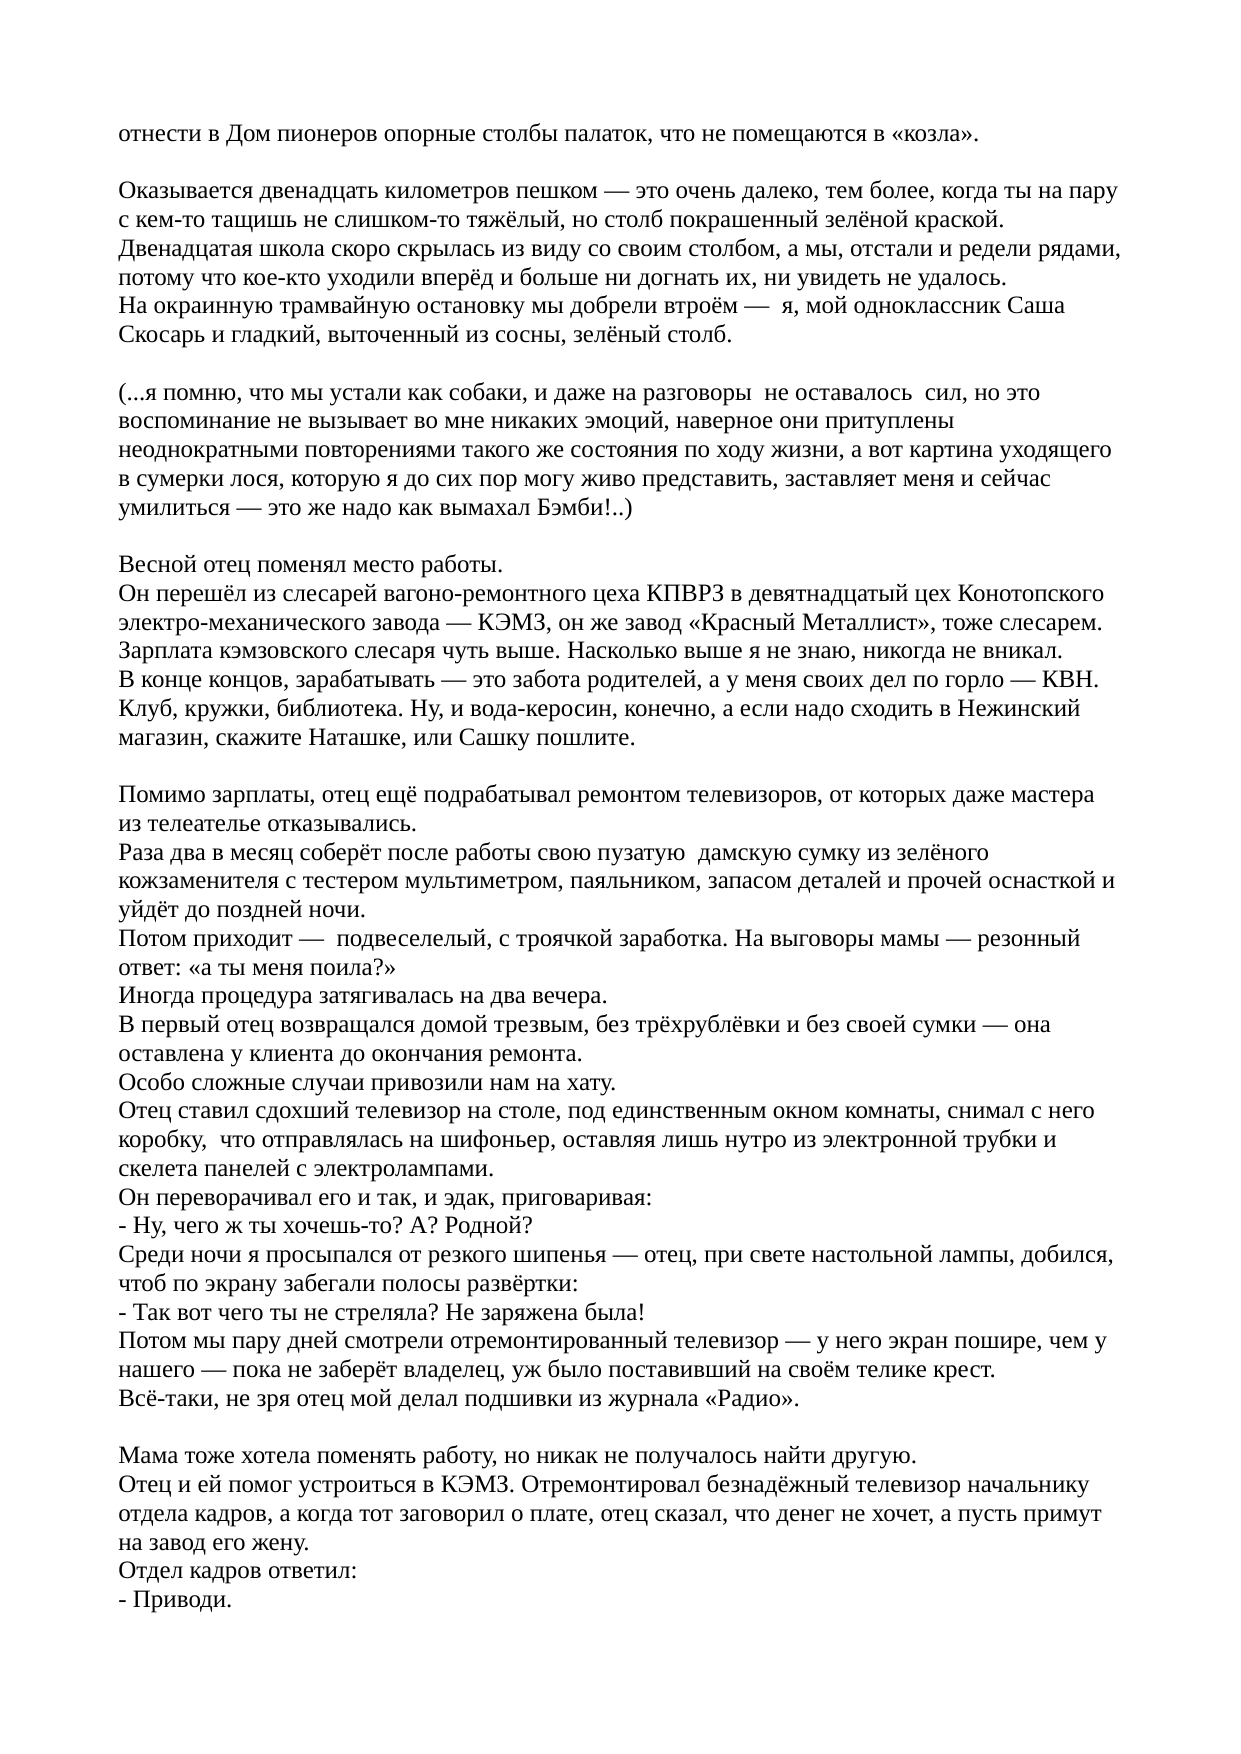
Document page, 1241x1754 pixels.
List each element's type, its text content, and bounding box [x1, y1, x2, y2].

text Двенадцатая школа скоро скрылась из виду со своим столбом, а мы, отстали и редели рядами, потому что кое-кто уходили вперёд и больше ни догнать их, ни увидеть не удалось. [118, 233, 1122, 291]
text Мама тоже хотела поменять работу, но никак не получалось найти другую. [118, 1441, 1122, 1469]
text В конце концов, зарабатывать — это забота родителей, а у меня своих дел по горло — КВН. Клуб, кружки, библиотека. Ну, и вода-керосин, конечно, а если надо сходить в Нежинский магазин, скажите Наташке, или Сашку пошлите. [118, 664, 1122, 751]
text Зарплата кэмзовского слесаря чуть выше. Насколько выше я не знаю, никогда не вникал. [118, 636, 1122, 664]
text Помимо зарплаты, отец ещё подрабатывал ремонтом телевизоров, от которых даже мастера из телеателье отказывались. [118, 779, 1122, 837]
text (...я помню, что мы устали как собаки, и даже на разговоры не оставалось сил, но это воспоминание не вызывает во мне никаких эмоций, наверное они притуплены неоднократными повторениями такого же состояния по ходу жизни, а вот картина уходящего в сумерки лося, которую я до сих пор могу живо представить, заставляет меня и сейчас умилиться — это же надо как вымахал Бэмби!..) [118, 377, 1122, 521]
text Особо сложные случаи привозили нам на хату. [118, 1067, 1122, 1096]
text Иногда процедура затягивалась на два вечера. [118, 981, 1122, 1009]
text Раза два в месяц соберёт после работы свою пузатую дамскую сумку из зелёного кожзаменителя с тестером мультиметром, паяльником, запасом деталей и прочей оснасткой и уйдёт до поздней ночи. [118, 837, 1122, 923]
text - Ну, чего ж ты хочешь-то? А? Родной? [118, 1211, 1122, 1239]
text Он переворачивал его и так, и эдак, приговаривая: [118, 1182, 1122, 1211]
text В первый отец возвращался домой трезвым, без трёхрублёвки и без своей сумки — она оставлена у клиента до окончания ремонта. [118, 1009, 1122, 1067]
text отнести в Дом пионеров опорные столбы палаток, что не помещаются в «козла». [118, 118, 1122, 147]
text Потом приходит — подвеселелый, с троячкой заработка. На выговоры мамы — резонный ответ: «а ты меня поила?» [118, 923, 1122, 981]
text Отдел кадров ответил: [118, 1556, 1122, 1584]
text Всё-таки, не зря отец мой делал подшивки из журнала «Радио». [118, 1383, 1122, 1412]
text Отец и ей помог устроиться в КЭМЗ. Отремонтировал безнадёжный телевизор начальнику отдела кадров, а когда тот заговорил о плате, отец сказал, что денег не хочет, а пусть примут на завод его жену. [118, 1469, 1122, 1556]
text Он перешёл из слесарей вагоно-ремонтного цеха КПВРЗ в девятнадцатый цех Конотопского электро-механического завода — КЭМЗ, он же завод «Красный Металлист», тоже слесарем. [118, 578, 1122, 636]
text Отец ставил сдохший телевизор на столе, под единственным окном комнаты, снимал с него коробку, что отправлялась на шифоньер, оставляя лишь нутро из электронной трубки и скелета панелей с электролампами. [118, 1096, 1122, 1182]
text Потом мы пару дней смотрели отремонтированный телевизор — у него экран пошире, чем у нашего — пока не заберёт владелец, уж было поставивший на своём телике крест. [118, 1326, 1122, 1383]
text Весной отец поменял место работы. [118, 549, 1122, 578]
text Среди ночи я просыпался от резкого шипенья — отец, при свете настольной лампы, добился, чтоб по экрану забегали полосы развёртки: [118, 1239, 1122, 1297]
text На окраинную трамвайную остановку мы добрели втроём — я, мой одноклассник Саша Скосарь и гладкий, выточенный из сосны, зелёный столб. [118, 291, 1122, 348]
text - Так вот чего ты не стреляла? Не заряжена была! [118, 1297, 1122, 1326]
text Оказывается двенадцать километров пешком — это очень далеко, тем более, когда ты на пару с кем-то тащишь не слишком-то тяжёлый, но столб покрашенный зелёной краской. [118, 176, 1122, 233]
text - Приводи. [118, 1584, 1122, 1613]
